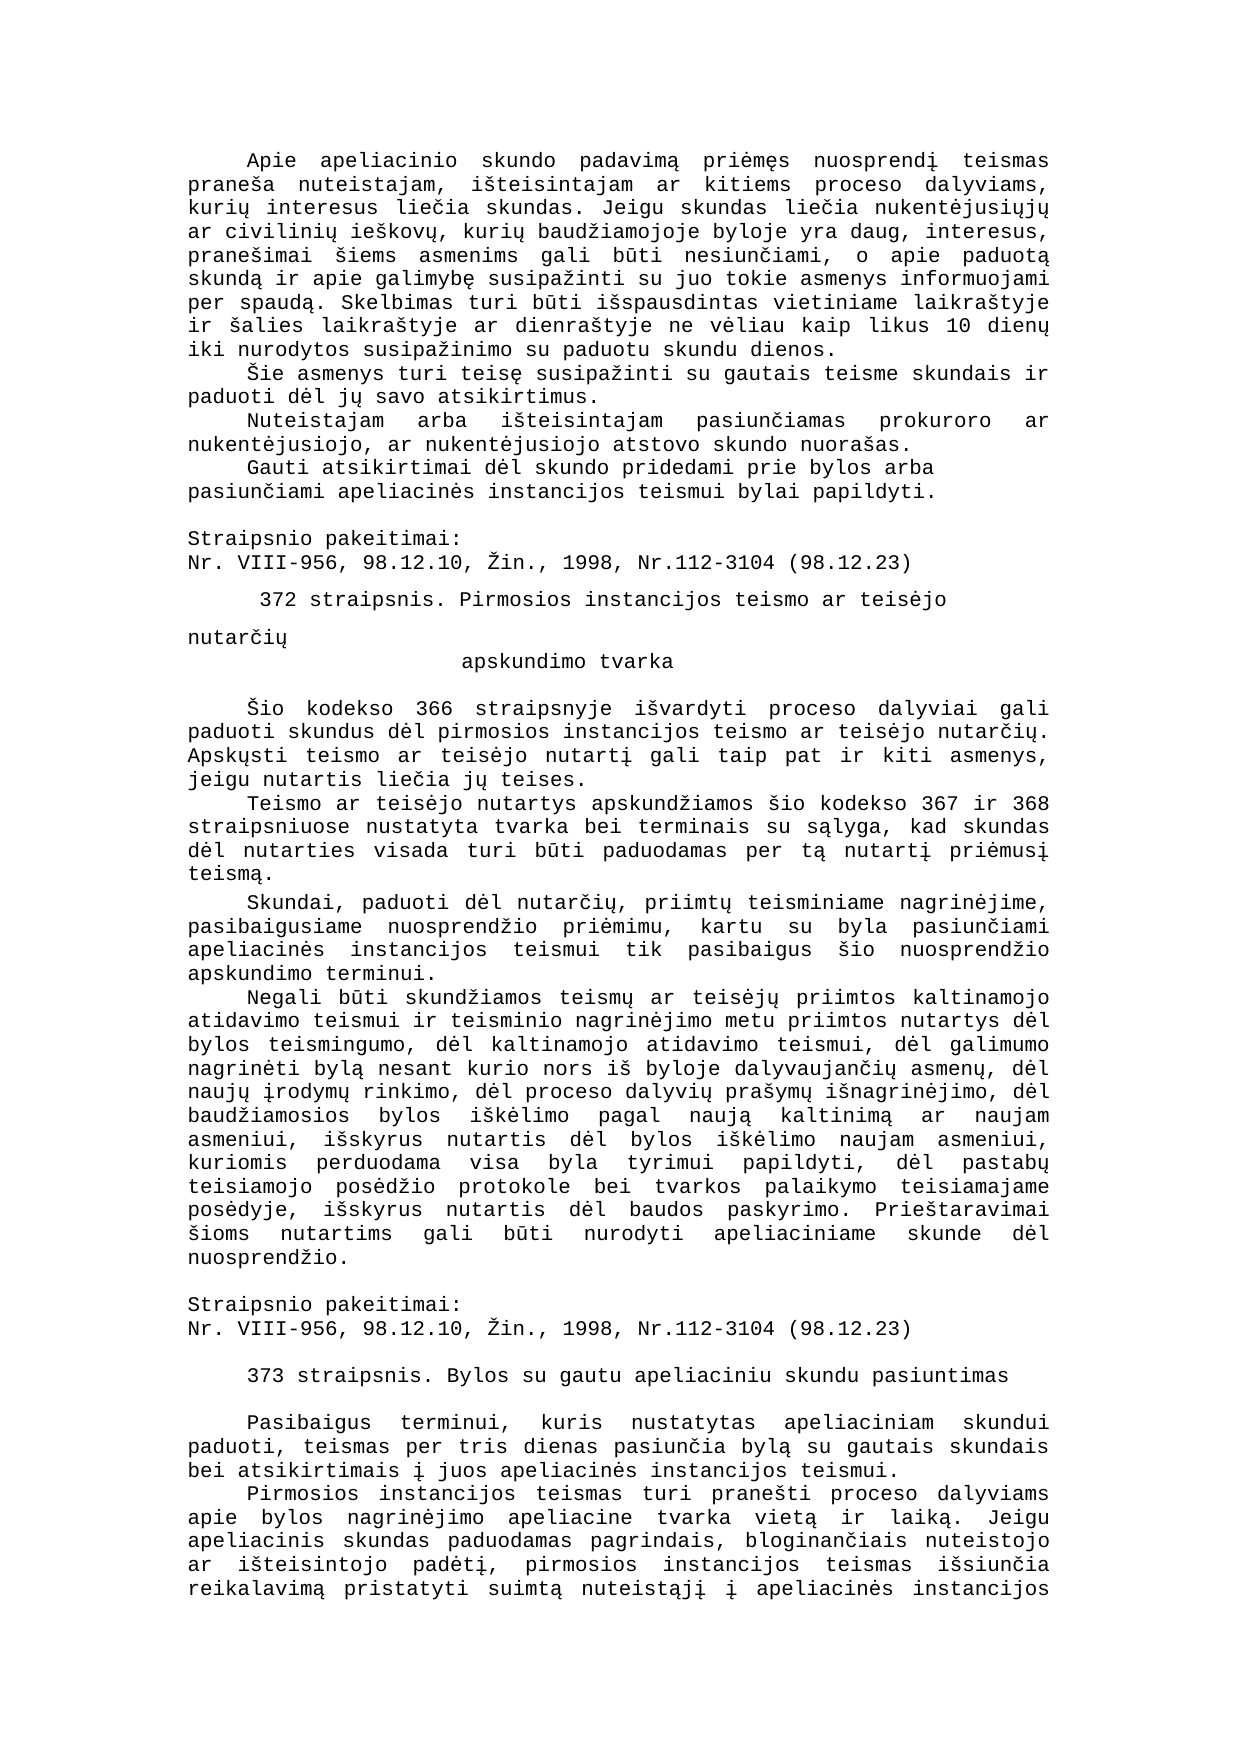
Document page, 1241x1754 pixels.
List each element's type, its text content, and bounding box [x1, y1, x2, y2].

text Šie asmenys turi teisę susipažinti su gautais teisme skundais ir paduoti dėl jų savo atsikirtimus. [187, 363, 1050, 410]
text Skundai, paduoti dėl nutarčių, priimtų teisminiame nagrinėjime, pasibaigusiame nuosprendžio priėmimu, kartu su byla pasiunčiami apeliacinės instancijos teismui tik pasibaigus šio nuosprendžio apskundimo terminui. [187, 892, 1050, 987]
text 372 straipsnis. Pirmosios instancijos teismo ar teisėjo nutarčių [187, 576, 1050, 651]
text Nr. VIII-956, 98.12.10, Žin., 1998, Nr.112-3104 (98.12.23) [187, 1318, 1050, 1341]
text Straipsnio pakeitimai: [187, 528, 1050, 552]
text Pirmosios instancijos teismas turi pranešti proceso dalyviams apie bylos nagrinėjimo apeliacine tvarka vietą ir laiką. Jeigu apeliacinis skundas paduodamas pagrindais, bloginančiais nuteistojo ar išteisintojo padėtį, pirmosios instancijos teismas išsiunčia reikalavimą pristatyti suimtą nuteistąjį į apeliacinės instancijos [187, 1483, 1050, 1601]
text Pasibaigus terminui, kuris nustatytas apeliaciniam skundui paduoti, teismas per tris dienas pasiunčia bylą su gautais skundais bei atsikirtimais į juos apeliacinės instancijos teismui. [187, 1412, 1050, 1483]
text Gauti atsikirtimai dėl skundo pridedami prie bylos arba pasiunčiami apeliacinės instancijos teismui bylai papildyti. [187, 457, 1050, 505]
text Teismo ar teisėjo nutartys apskundžiamos šio kodekso 367 ir 368 straipsniuose nustatyta tvarka bei terminais su sąlyga, kad skundas dėl nutarties visada turi būti paduodamas per tą nutartį priėmusį teismą. [187, 792, 1050, 887]
text Nr. VIII-956, 98.12.10, Žin., 1998, Nr.112-3104 (98.12.23) [187, 552, 1050, 576]
text Negali būti skundžiamos teismų ar teisėjų priimtos kaltinamojo atidavimo teismui ir teisminio nagrinėjimo metu priimtos nutartys dėl bylos teismingumo, dėl kaltinamojo atidavimo teismui, dėl galimumo nagrinėti bylą nesant kurio nors iš byloje dalyvaujančių asmenų, dėl naujų įrodymų rinkimo, dėl proceso dalyvių prašymų išnagrinėjimo, dėl baudžiamosios bylos iškėlimo pagal naują kaltinimą ar naujam asmeniui, išskyrus nutartis dėl bylos iškėlimo naujam asmeniui, kuriomis perduodama visa byla tyrimui papildyti, dėl pastabų teisiamojo posėdžio protokole bei tvarkos palaikymo teisiamajame posėdyje, išskyrus nutartis dėl baudos paskyrimo. Prieštaravimai šioms nutartims gali būti nurodyti apeliaciniame skunde dėl nuosprendžio. [187, 987, 1050, 1270]
text Šio kodekso 366 straipsnyje išvardyti proceso dalyviai gali paduoti skundus dėl pirmosios instancijos teismo ar teisėjo nutarčių. Apskųsti teismo ar teisėjo nutartį gali taip pat ir kiti asmenys, jeigu nutartis liečia jų teises. [187, 698, 1050, 792]
text Apie apeliacinio skundo padavimą priėmęs nuosprendį teismas praneša nuteistajam, išteisintajam ar kitiems proceso dalyviams, kurių interesus liečia skundas. Jeigu skundas liečia nukentėjusiųjų ar civilinių ieškovų, kurių baudžiamojoje byloje yra daug, interesus, pranešimai šiems asmenims gali būti nesiunčiami, o apie paduotą skundą ir apie galimybę susipažinti su juo tokie asmenys informuojami per spaudą. Skelbimas turi būti išspausdintas vietiniame laikraštyje ir šalies laikraštyje ar dienraštyje ne vėliau kaip likus 10 dienų iki nurodytos susipažinimo su paduotu skundu dienos. [187, 150, 1050, 363]
text 373 straipsnis. Bylos su gautu apeliaciniu skundu pasiuntimas [187, 1365, 1050, 1389]
text apskundimo tvarka [339, 651, 1050, 674]
text Straipsnio pakeitimai: [187, 1294, 1050, 1318]
text Nuteistajam arba išteisintajam pasiunčiamas prokuroro ar nukentėjusiojo, ar nukentėjusiojo atstovo skundo nuorašas. [187, 410, 1050, 457]
